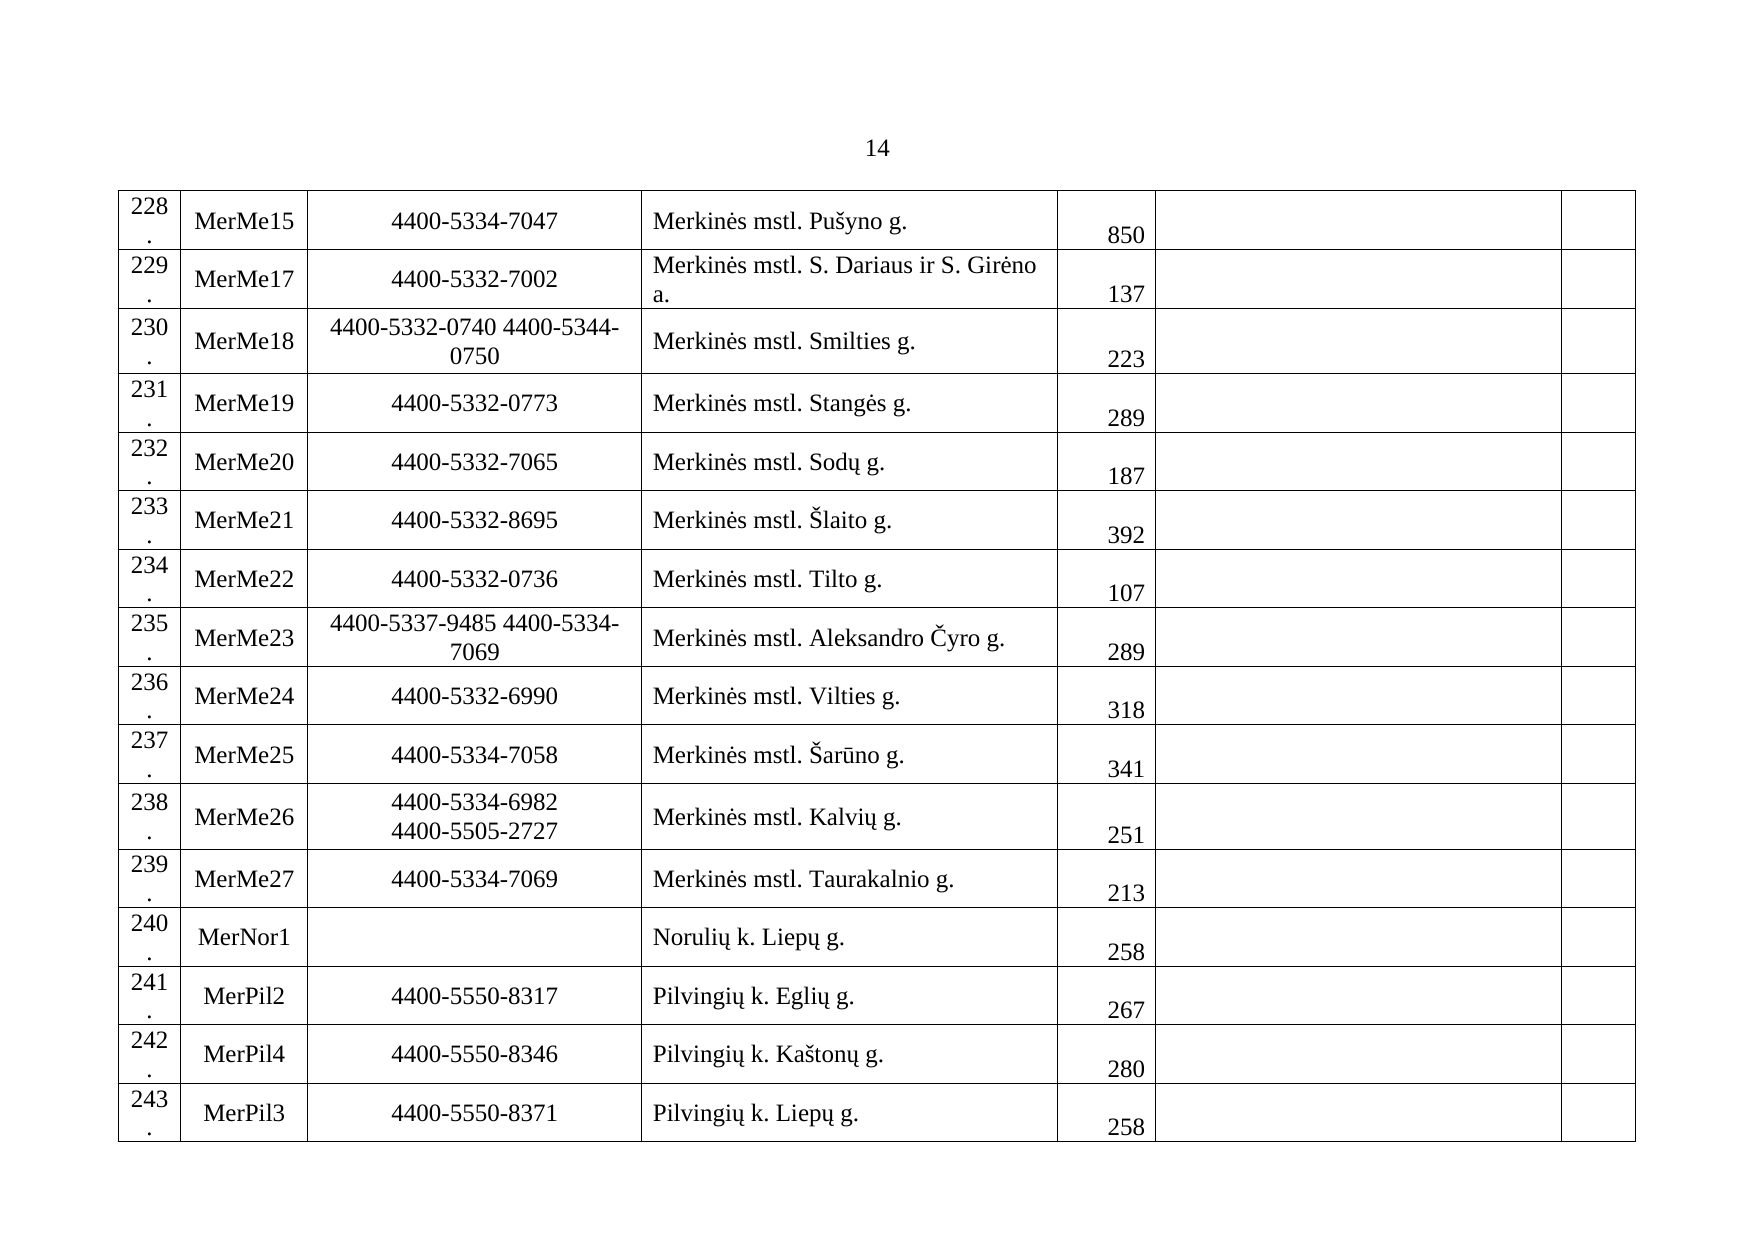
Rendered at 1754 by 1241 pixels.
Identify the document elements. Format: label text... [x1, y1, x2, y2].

table_cell MerPil3 [181, 1084, 307, 1141]
table_cell 289 [1058, 374, 1155, 432]
table_cell [1156, 667, 1561, 724]
table_cell [1156, 908, 1561, 966]
table_cell [1156, 1025, 1561, 1083]
table_cell Merkinės mstl. Taurakalnio g. [642, 850, 1057, 907]
table_cell 289 [1058, 608, 1155, 666]
table_cell Pilvingių k. Kaštonų g. [642, 1025, 1057, 1083]
table_cell 242. [119, 1025, 180, 1083]
table_cell Norulių k. Liepų g. [642, 908, 1057, 966]
table_cell 267 [1058, 967, 1155, 1024]
table_cell MerPil2 [181, 967, 307, 1024]
table_cell 4400-5332-7065 [308, 433, 641, 490]
table_cell MerMe17 [181, 250, 307, 307]
table_cell Merkinės mstl. Aleksandro Čyro g. [642, 608, 1057, 666]
table_cell 4400-5332-0740 4400-5344-0750 [308, 309, 641, 373]
table_cell [1562, 608, 1635, 666]
table_cell MerMe23 [181, 608, 307, 666]
table_cell MerMe18 [181, 309, 307, 373]
table_cell MerMe25 [181, 725, 307, 783]
table_cell 4400-5334-7058 [308, 725, 641, 783]
table_cell 251 [1058, 784, 1155, 848]
table_cell 4400-5334-6982 4400-5505-2727 [308, 784, 641, 848]
table_cell 341 [1058, 725, 1155, 783]
table_cell Pilvingių k. Liepų g. [642, 1084, 1057, 1141]
table_cell Merkinės mstl. Šlaito g. [642, 491, 1057, 549]
table_cell 4400-5334-7069 [308, 850, 641, 907]
table_cell [1562, 1084, 1635, 1141]
table_cell 230. [119, 309, 180, 373]
table_cell [1156, 1084, 1561, 1141]
table_cell [1156, 433, 1561, 490]
table_cell 235. [119, 608, 180, 666]
table_cell MerMe21 [181, 491, 307, 549]
table_cell 392 [1058, 491, 1155, 549]
table_cell Merkinės mstl. Pušyno g. [642, 191, 1057, 249]
table_cell [1156, 850, 1561, 907]
table_cell 318 [1058, 667, 1155, 724]
table_cell 137 [1058, 250, 1155, 307]
table_cell MerNor1 [181, 908, 307, 966]
table_cell Merkinės mstl. Šarūno g. [642, 725, 1057, 783]
table_cell 232. [119, 433, 180, 490]
table_cell 850 [1058, 191, 1155, 249]
table_cell Merkinės mstl. Kalvių g. [642, 784, 1057, 848]
table_cell MerMe19 [181, 374, 307, 432]
table_cell [1156, 967, 1561, 1024]
table_cell 4400-5332-7002 [308, 250, 641, 307]
table_cell [1156, 491, 1561, 549]
table_cell MerMe27 [181, 850, 307, 907]
table_cell 4400-5550-8317 [308, 967, 641, 1024]
table_cell MerMe24 [181, 667, 307, 724]
table_cell [1156, 784, 1561, 848]
table_cell 4400-5332-6990 [308, 667, 641, 724]
table_cell [1156, 550, 1561, 607]
table_cell [1562, 784, 1635, 848]
table_cell 4400-5332-8695 [308, 491, 641, 549]
table_cell [1156, 250, 1561, 307]
table_cell [1156, 309, 1561, 373]
table_cell Merkinės mstl. Smilties g. [642, 309, 1057, 373]
table_cell Pilvingių k. Eglių g. [642, 967, 1057, 1024]
table_cell MerMe22 [181, 550, 307, 607]
table_cell 107 [1058, 550, 1155, 607]
table_cell Merkinės mstl. Sodų g. [642, 433, 1057, 490]
table_cell Merkinės mstl. Tilto g. [642, 550, 1057, 607]
table_cell MerMe20 [181, 433, 307, 490]
table_cell MerMe26 [181, 784, 307, 848]
table_cell [1562, 491, 1635, 549]
table_cell 238. [119, 784, 180, 848]
table_cell 4400-5550-8346 [308, 1025, 641, 1083]
table_cell 243. [119, 1084, 180, 1141]
table_cell 213 [1058, 850, 1155, 907]
table_cell [1562, 433, 1635, 490]
table_cell 239. [119, 850, 180, 907]
table_cell [1156, 725, 1561, 783]
table_cell 280 [1058, 1025, 1155, 1083]
table_cell [1562, 1025, 1635, 1083]
table_cell 223 [1058, 309, 1155, 373]
table_cell 236. [119, 667, 180, 724]
table_cell Merkinės mstl. S. Dariaus ir S. Girėno a. [642, 250, 1057, 307]
table_cell 233. [119, 491, 180, 549]
table_cell MerPil4 [181, 1025, 307, 1083]
table_cell [1156, 374, 1561, 432]
table_cell [1562, 550, 1635, 607]
table_cell [1562, 374, 1635, 432]
table_cell 258 [1058, 908, 1155, 966]
table_cell 240. [119, 908, 180, 966]
table_cell [1156, 608, 1561, 666]
table_cell 4400-5334-7047 [308, 191, 641, 249]
table_cell 187 [1058, 433, 1155, 490]
table_cell 237. [119, 725, 180, 783]
table_cell 4400-5332-0736 [308, 550, 641, 607]
table_cell [1562, 250, 1635, 307]
table_cell 231. [119, 374, 180, 432]
table_cell [308, 908, 641, 966]
table_cell [1562, 908, 1635, 966]
table_cell [1562, 967, 1635, 1024]
table_cell 229. [119, 250, 180, 307]
table_cell 258 [1058, 1084, 1155, 1141]
table_cell [1562, 725, 1635, 783]
table_cell 4400-5332-0773 [308, 374, 641, 432]
table_cell 4400-5550-8371 [308, 1084, 641, 1141]
table_cell 234. [119, 550, 180, 607]
table_cell MerMe15 [181, 191, 307, 249]
table_cell 241. [119, 967, 180, 1024]
table_cell [1562, 850, 1635, 907]
table_cell Merkinės mstl. Stangės g. [642, 374, 1057, 432]
table_cell [1156, 191, 1561, 249]
table_cell 4400-5337-9485 4400-5334-7069 [308, 608, 641, 666]
table_cell 228. [119, 191, 180, 249]
table_cell [1562, 191, 1635, 249]
table_cell [1562, 309, 1635, 373]
table_cell [1562, 667, 1635, 724]
table_cell Merkinės mstl. Vilties g. [642, 667, 1057, 724]
